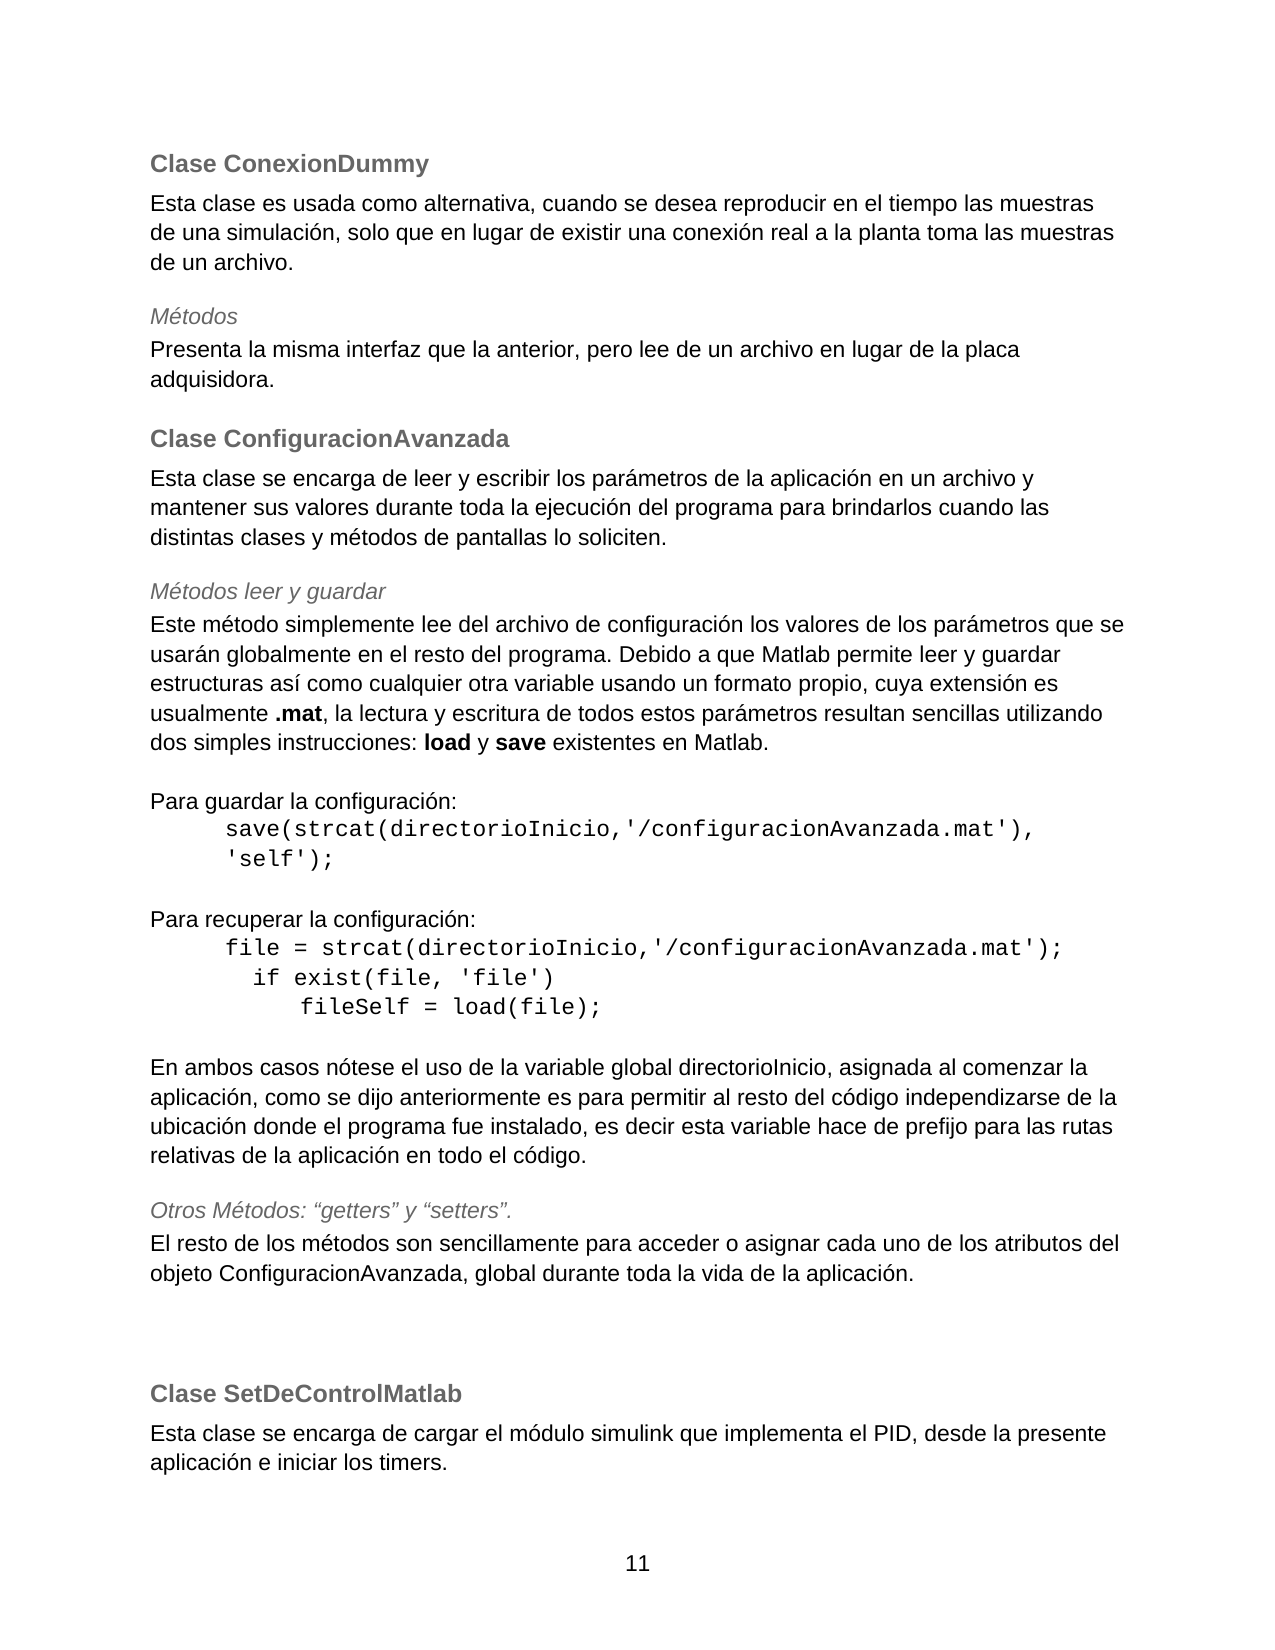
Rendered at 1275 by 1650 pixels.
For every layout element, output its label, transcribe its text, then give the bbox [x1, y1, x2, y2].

subtitle Métodos leer y guardar [150, 578, 1125, 604]
text Esta clase es usada como alternativa, cuando se desea reproducir en el tiempo las muestras de una simulación, solo que en lugar de existir una conexión real a la planta toma las muestras de un archivo. [150, 190, 1125, 275]
text Presenta la misma interfaz que la anterior, pero lee de un archivo en lugar de la placa adquisidora. [150, 337, 1125, 392]
subtitle Clase ConexionDummy [150, 150, 1125, 178]
subtitle Otros Métodos: “getters” y “setters”. [150, 1197, 1125, 1223]
text Esta clase se encarga de leer y escribir los parámetros de la aplicación en un archivo y mantener sus valores durante toda la ejecución del programa para brindarlos cuando las distintas clases y métodos de pantallas lo soliciten. [150, 465, 1125, 550]
text fileSelf = load(file); [225, 996, 1125, 1022]
subtitle Métodos [150, 303, 1125, 329]
text save(strcat(directorioInicio,'/configuracionAvanzada.mat'), 'self'); [225, 818, 1125, 873]
text El resto de los métodos son sencillamente para acceder o asignar cada uno de los atributos del objeto ConfiguracionAvanzada, global durante toda la vida de la aplicación. [150, 1231, 1125, 1286]
text Este método simplemente lee del archivo de configuración los valores de los parámetros que se usarán globalmente en el resto del programa. Debido a que Matlab permite leer y guardar estructuras así como cualquier otra variable usando un formato propio, cuya extensión es usualmente .mat, la lectura y escritura de todos estos parámetros resultan sencillas utilizando dos simples instrucciones: load y save existentes en Matlab. [150, 612, 1125, 755]
text Para guardar la configuración: [150, 788, 1125, 814]
text En ambos casos nótese el uso de la variable global directorioInicio, asignada al comenzar la aplicación, como se dijo anteriormente es para permitir al resto del código independizarse de la ubicación donde el programa fue instalado, es decir esta variable hace de prefijo para las rutas relativas de la aplicación en todo el código. [150, 1055, 1125, 1168]
text if exist(file, 'file') [225, 966, 1125, 992]
text Esta clase se encarga de cargar el módulo simulink que implementa el PID, desde la presente aplicación e iniciar los timers. [150, 1420, 1125, 1475]
subtitle Clase SetDeControlMatlab [150, 1380, 1125, 1408]
text file = strcat(directorioInicio,'/configuracionAvanzada.mat'); [225, 936, 1125, 962]
subtitle Clase ConfiguracionAvanzada [150, 425, 1125, 453]
text Para recuperar la configuración: [150, 907, 1125, 932]
